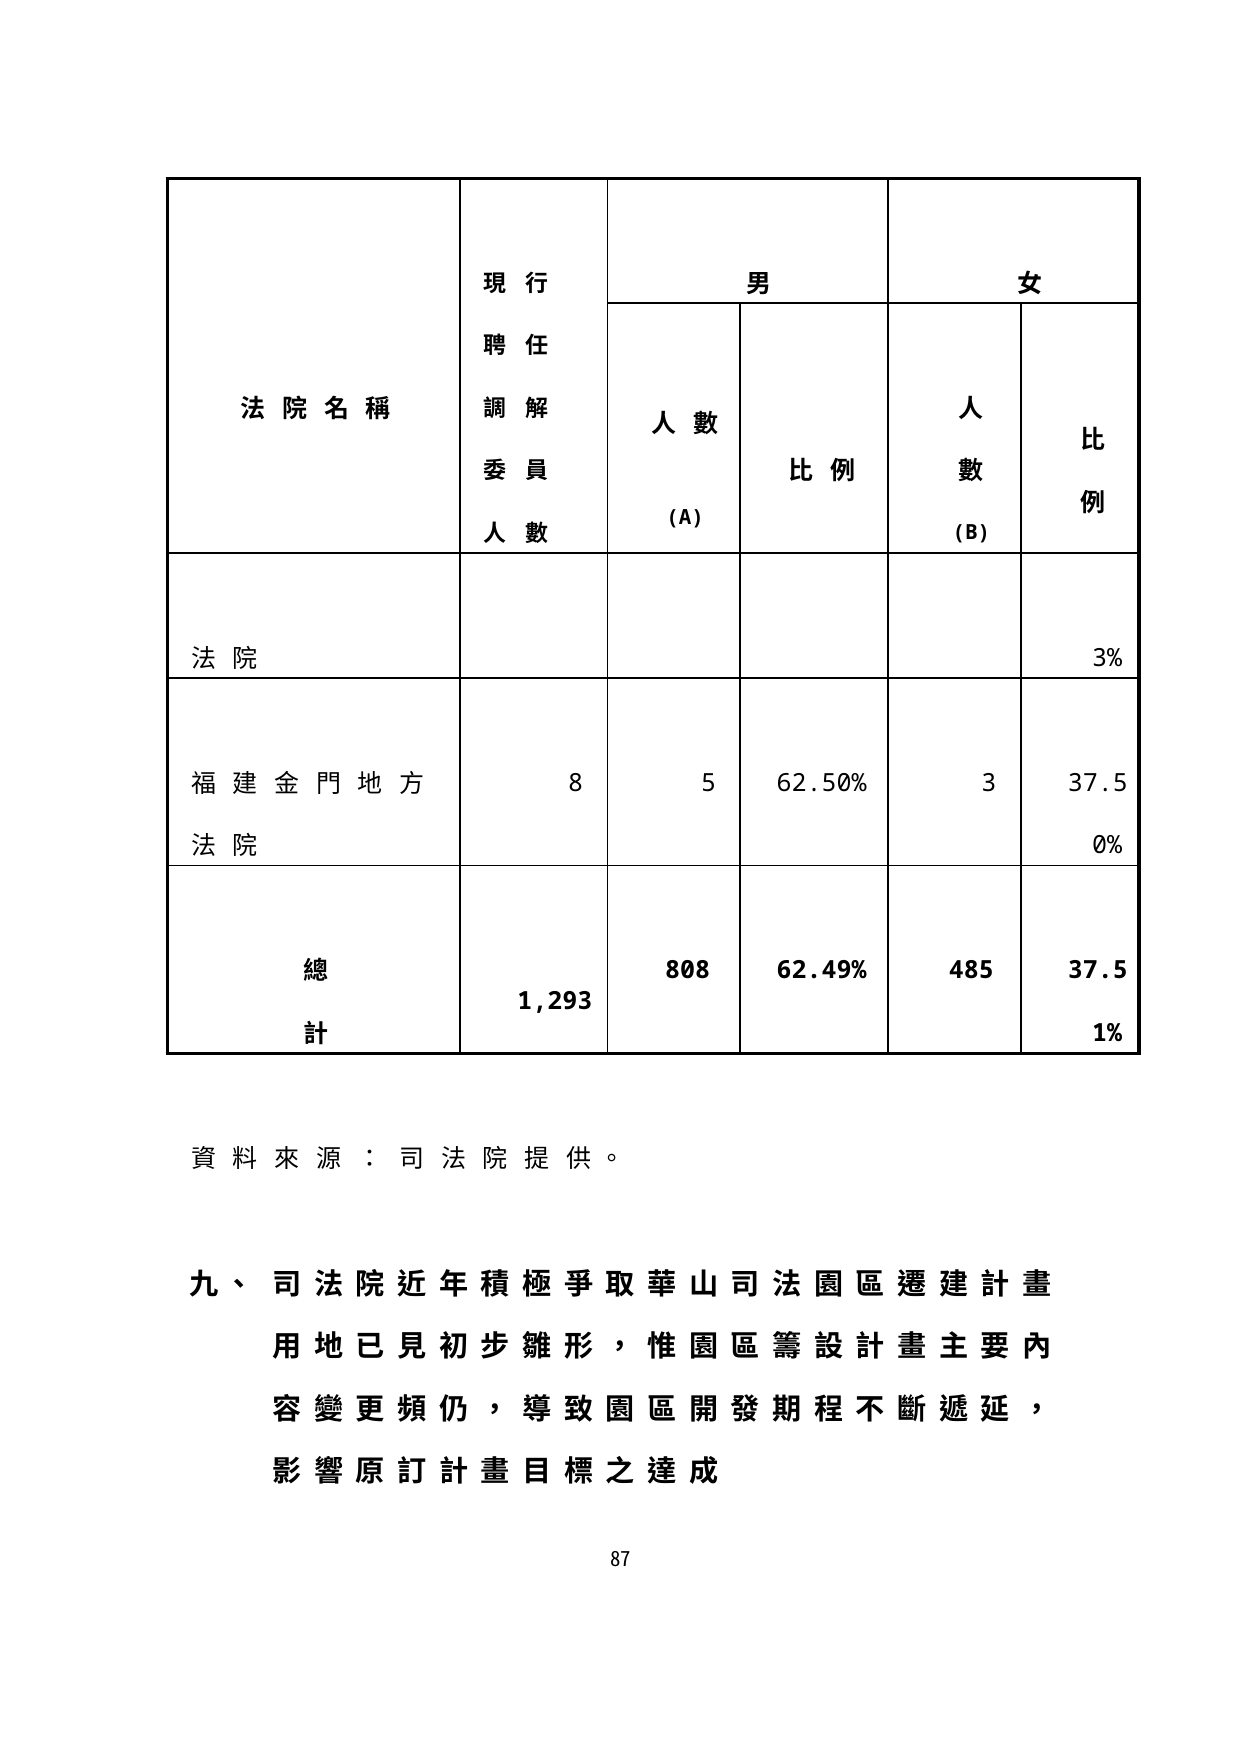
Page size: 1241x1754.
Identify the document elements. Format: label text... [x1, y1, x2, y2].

table_cell 8 [461, 679, 607, 865]
table_cell 法院 [169, 554, 459, 677]
table_cell 比例 [741, 304, 887, 552]
text 資料來源：司法院提供。 [153, 1115, 1117, 1177]
table_cell 人數 (B) [889, 304, 1020, 552]
table_cell 人數 (A) [608, 304, 739, 552]
table_cell [741, 554, 887, 677]
table_cell 37.50% [1022, 679, 1137, 865]
table_cell 3 [889, 679, 1020, 865]
text 九、司法院近年積極爭取華山司法園區遷建計畫用地已見初步雛形，惟園區籌設計畫主要內容變更頻仍，導致園區開發期程不斷遞延，影響原訂計畫目標之達成 [183, 1240, 1058, 1490]
table_header 法院名稱 [169, 180, 459, 552]
table_header 男 [608, 180, 887, 302]
table_cell 485 [889, 866, 1020, 1052]
table_cell 5 [608, 679, 739, 865]
table_header 女 [889, 180, 1137, 302]
table_cell 1,293 [461, 866, 607, 1052]
table_cell 62.49% [741, 866, 887, 1052]
table_cell 37.51% [1022, 866, 1137, 1052]
table_cell 62.50% [741, 679, 887, 865]
table_cell 3% [1022, 554, 1137, 677]
table_cell 總 計 [169, 866, 459, 1052]
table_cell 福建金門地方法院 [169, 679, 459, 865]
table_cell [608, 554, 739, 677]
table_cell [461, 554, 607, 677]
table_header 現行聘任調解委員人數 (A+B) [461, 180, 607, 552]
table_cell 比例 [1022, 304, 1137, 552]
table_cell [889, 554, 1020, 677]
table_cell 808 [608, 866, 739, 1052]
